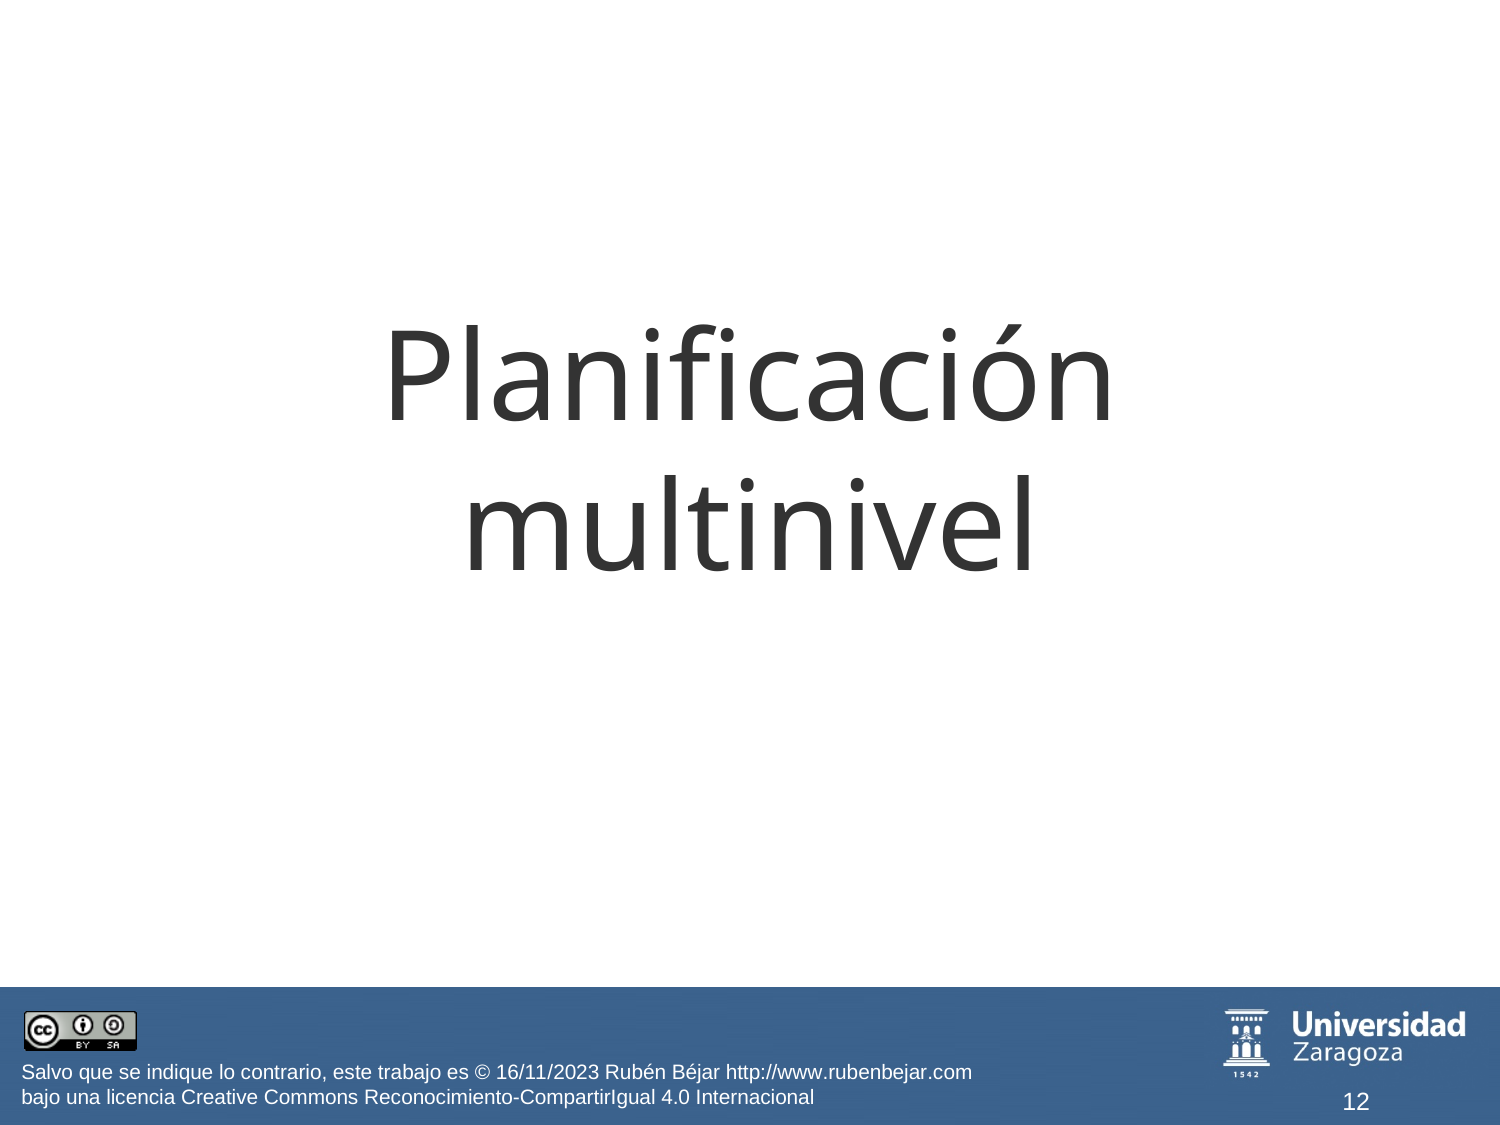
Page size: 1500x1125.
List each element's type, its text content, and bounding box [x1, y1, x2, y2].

picture [0, 987, 1500, 1125]
text_box Planificación multinivel [169, 307, 1331, 585]
